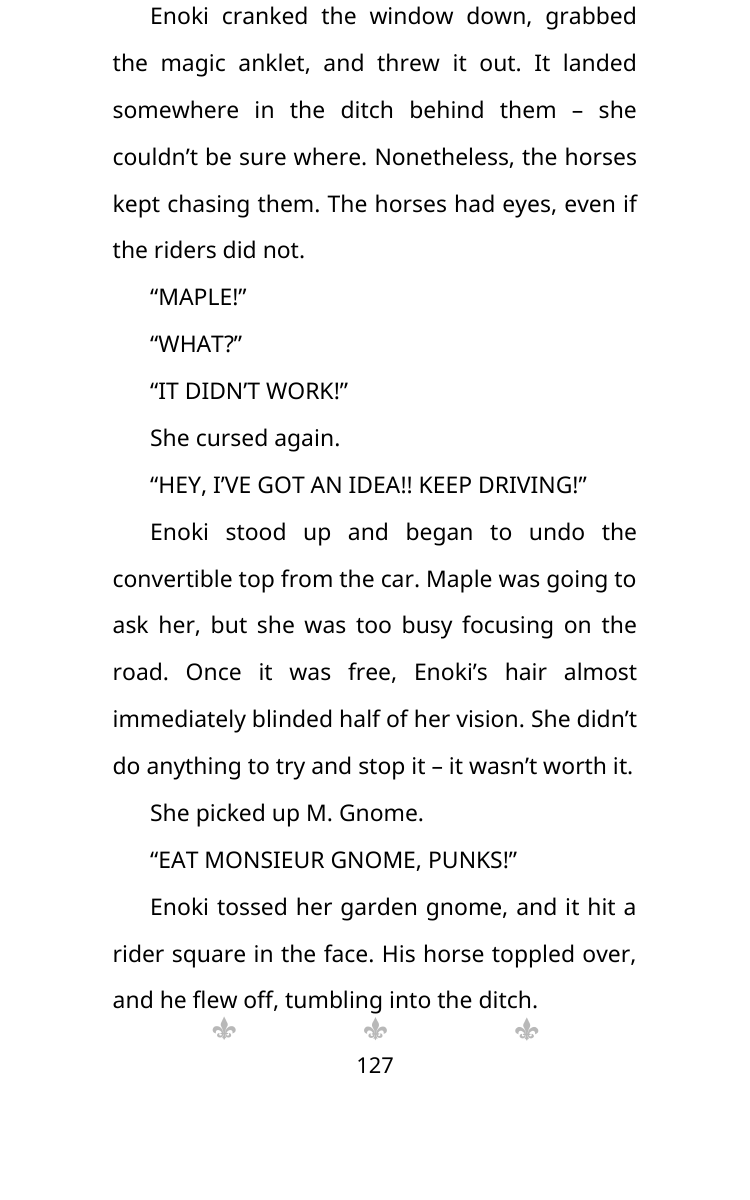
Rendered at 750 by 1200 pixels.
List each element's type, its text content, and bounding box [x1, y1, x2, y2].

text “IT DIDN’T WORK!” [112, 375, 637, 406]
text Enoki tossed her garden gnome, and it hit a rider square in the face. His horse toppled over, and he flew off, tumbling into the ditch. [112, 891, 637, 1016]
text Enoki stood up and began to undo the convertible top from the car. Maple was going to ask her, but she was too busy focusing on the road. Once it was free, Enoki’s hair almost immediately blinded half of her vision. She didn’t do anything to try and stop it – it wasn’t worth it. [112, 516, 637, 781]
text She cursed again. [112, 422, 637, 453]
text “MAPLE!” [112, 281, 637, 312]
text “HEY, I’VE GOT AN IDEA!! KEEP DRIVING!” [112, 469, 637, 500]
text “WHAT?” [112, 328, 637, 359]
text “EAT MONSIEUR GNOME, PUNKS!” [112, 844, 637, 875]
text Enoki cranked the window down, grabbed the magic anklet, and threw it out. It landed somewhere in the ditch behind them – she couldn’t be sure where. Nonetheless, the horses kept chasing them. The horses had eyes, even if the riders did not. [112, 0, 637, 266]
text She picked up M. Gnome. [112, 797, 637, 828]
